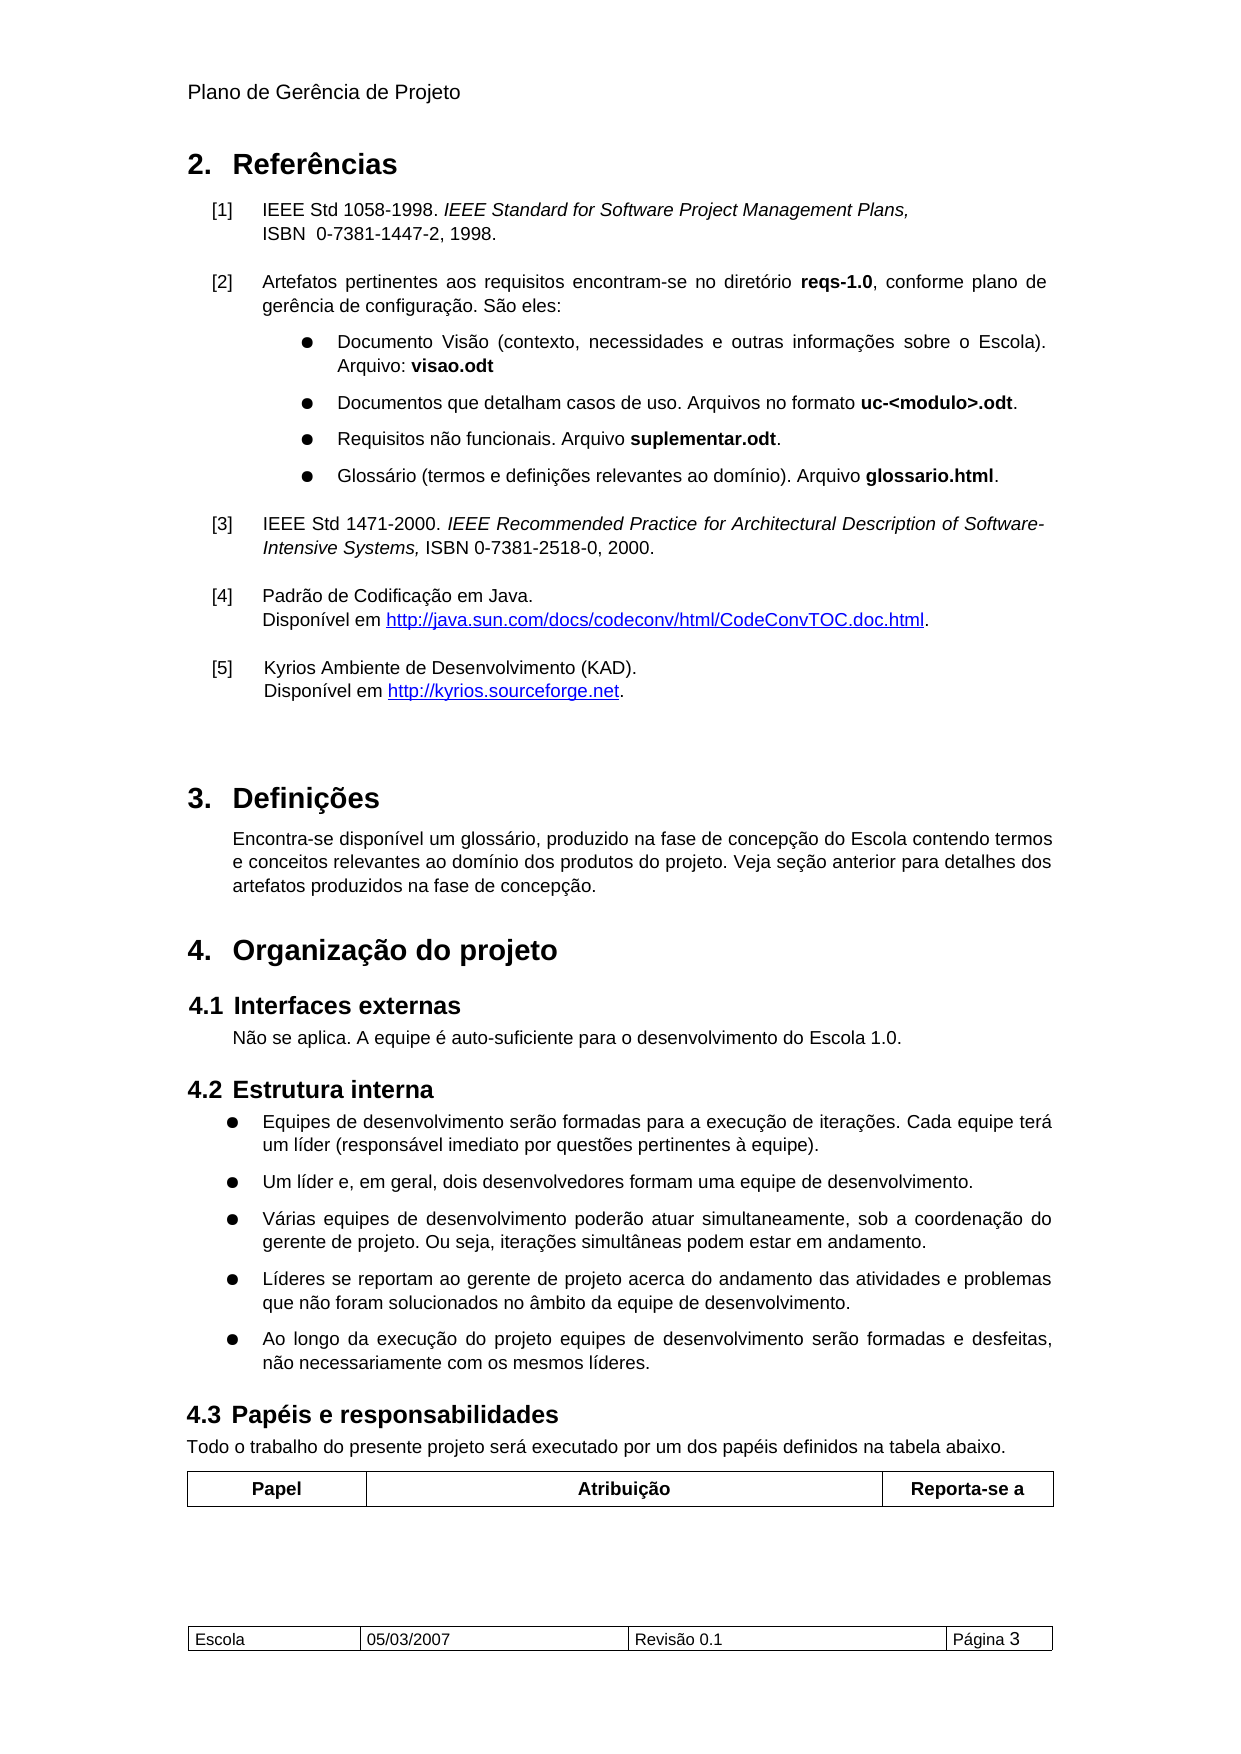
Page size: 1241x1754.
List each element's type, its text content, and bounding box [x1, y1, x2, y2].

subtitle Estrutura interna [187, 1080, 1053, 1103]
list Ao longo da execução do projeto equipes de desenvolvimento serão formadas e desfeitas, não necessariamente com os mesmos líderes. [225, 1327, 1053, 1374]
table_cell [3] [188, 506, 256, 578]
list Equipes de desenvolvimento serão formadas para a execução de iterações. Cada equipe terá um líder (responsável imediato por questões pertinentes à equipe). [225, 1109, 1053, 1157]
text Encontra-se disponível um glossário, produzido na fase de concepção do Escola contendo termos e conceitos relevantes ao domínio dos produtos do projeto. Veja seção anterior para detalhes dos artefatos produzidos na fase de concepção. [232, 826, 1053, 897]
subtitle Organização do projeto [187, 934, 1053, 966]
table_cell Artefatos pertinentes aos requisitos encontram-se no diretório reqs-1.0, conforme plano de gerência de configuração. São eles: Documento Visão (contexto, necessidades e outras informações sobre o Escola). Arquivo: visao.odt Documentos que detalham casos de uso. Arquivos no formato uc-<modulo>.odt. Requisitos não funcionais. Arquivo suplementar.odt. Glossário (termos e definições relevantes ao domínio). Arquivo glossario.html. [256, 264, 1053, 506]
subtitle Referências [187, 148, 1053, 180]
table_header Papel [188, 1472, 366, 1506]
table_header Reporta-se a [883, 1472, 1053, 1506]
list Líderes se reportam ao gerente de projeto acerca do andamento das atividades e problemas que não foram solucionados no âmbito da equipe de desenvolvimento. [225, 1267, 1053, 1314]
table_cell [4] [188, 578, 256, 649]
text Todo o trabalho do presente projeto será executado por um dos papéis definidos na tabela abaixo. [186, 1434, 1053, 1458]
table_header IEEE Std 1058-1998. IEEE Standard for Software Project Management Plans, ISBN 0-7381-1447-2, 1998. [256, 192, 1053, 264]
list Um líder e, em geral, dois desenvolvedores formam uma equipe de desenvolvimento. [225, 1169, 1053, 1193]
subtitle Interfaces externas [188, 996, 1053, 1019]
table_cell Padrão de Codificação em Java. Disponível em http://java.sun.com/docs/codeconv/html/CodeConvTOC.doc.html. [256, 578, 1053, 649]
table_header [1] [188, 192, 256, 264]
subtitle Papéis e responsabilidades [186, 1405, 1053, 1428]
subtitle Definições [187, 782, 1053, 814]
list Várias equipes de desenvolvimento poderão atuar simultaneamente, sob a coordenação do gerente de projeto. Ou seja, iterações simultâneas podem estar em andamento. [225, 1206, 1053, 1253]
table_cell Kyrios Ambiente de Desenvolvimento (KAD). Disponível em http://kyrios.sourceforge.net. [256, 650, 1053, 721]
table_cell IEEE Std 1471-2000. IEEE Recommended Practice for Architectural Description of Software-Intensive Systems, ISBN 0-7381-2518-0, 2000. [256, 506, 1053, 578]
table_cell [5] [188, 650, 256, 721]
text Não se aplica. A equipe é auto-suficiente para o desenvolvimento do Escola 1.0. [232, 1025, 1053, 1049]
table_cell [2] [188, 264, 256, 506]
table_header Atribuição [367, 1472, 882, 1506]
